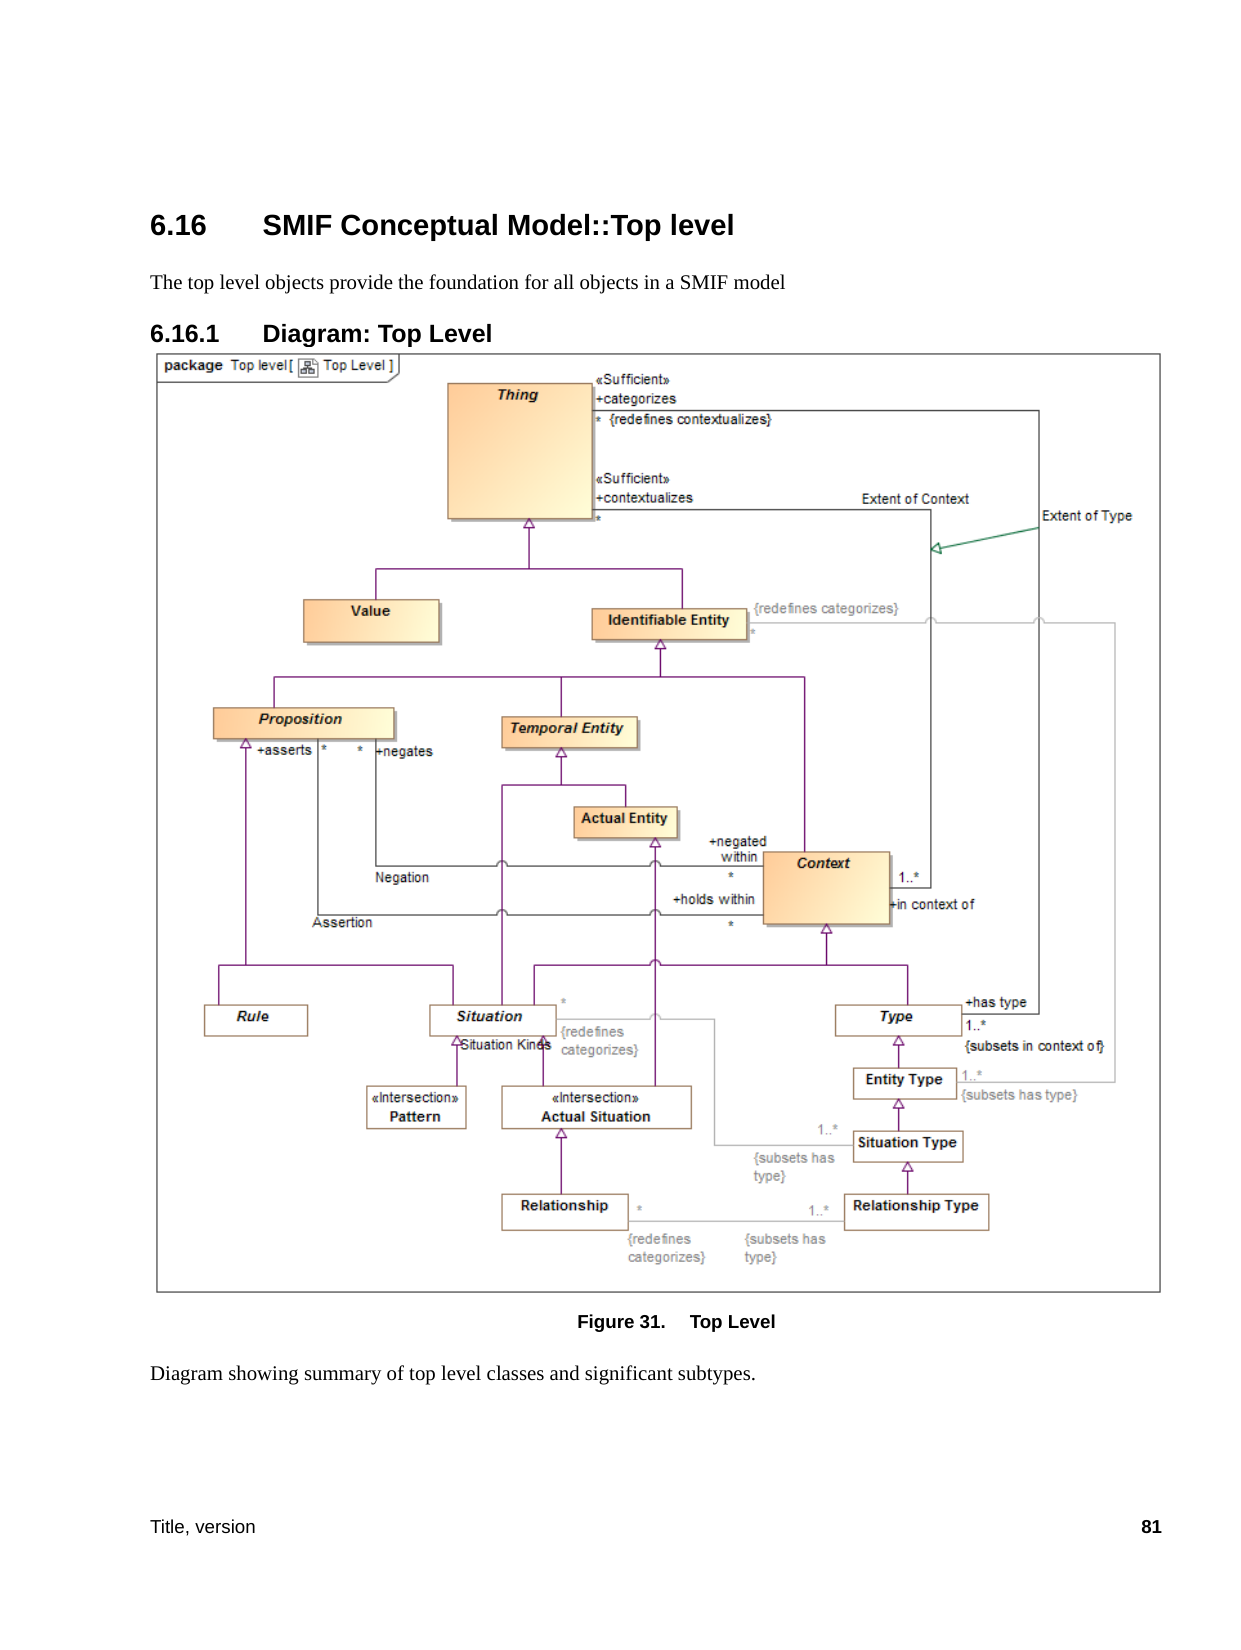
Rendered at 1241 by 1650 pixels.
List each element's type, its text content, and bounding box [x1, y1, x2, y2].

subtitle SMIF Conceptual Model::Top level [150, 208, 1165, 241]
picture [150, 347, 1166, 1298]
text Diagram showing summary of top level classes and significant subtypes. [150, 1361, 1165, 1385]
text The top level objects provide the foundation for all objects in a SMIF model [150, 270, 1165, 294]
subtitle Diagram: Top Level [150, 319, 1165, 347]
list Top Level [187, 1311, 1165, 1332]
